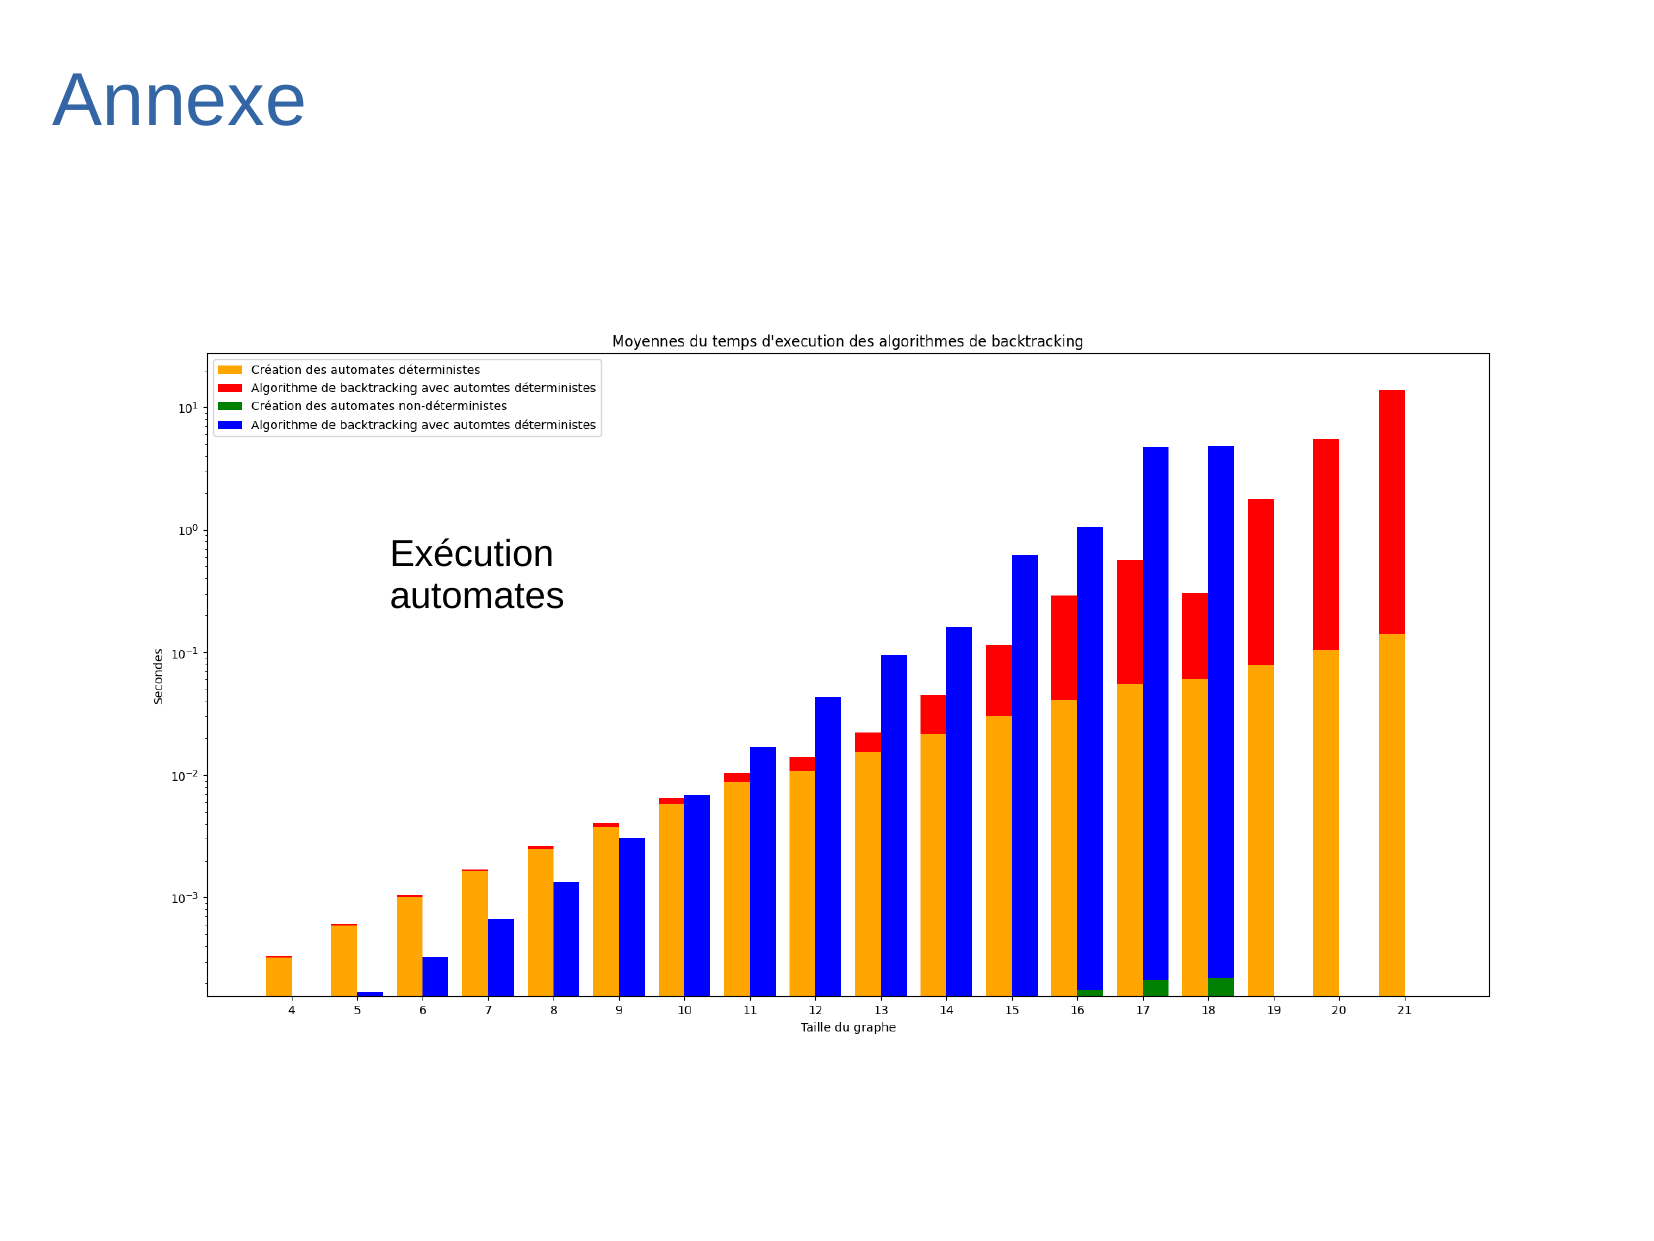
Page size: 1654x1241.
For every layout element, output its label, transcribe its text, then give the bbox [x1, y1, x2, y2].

text_box Exécution automates [375, 525, 580, 624]
picture [0, 253, 1654, 1088]
text_box Annexe [37, 50, 638, 151]
